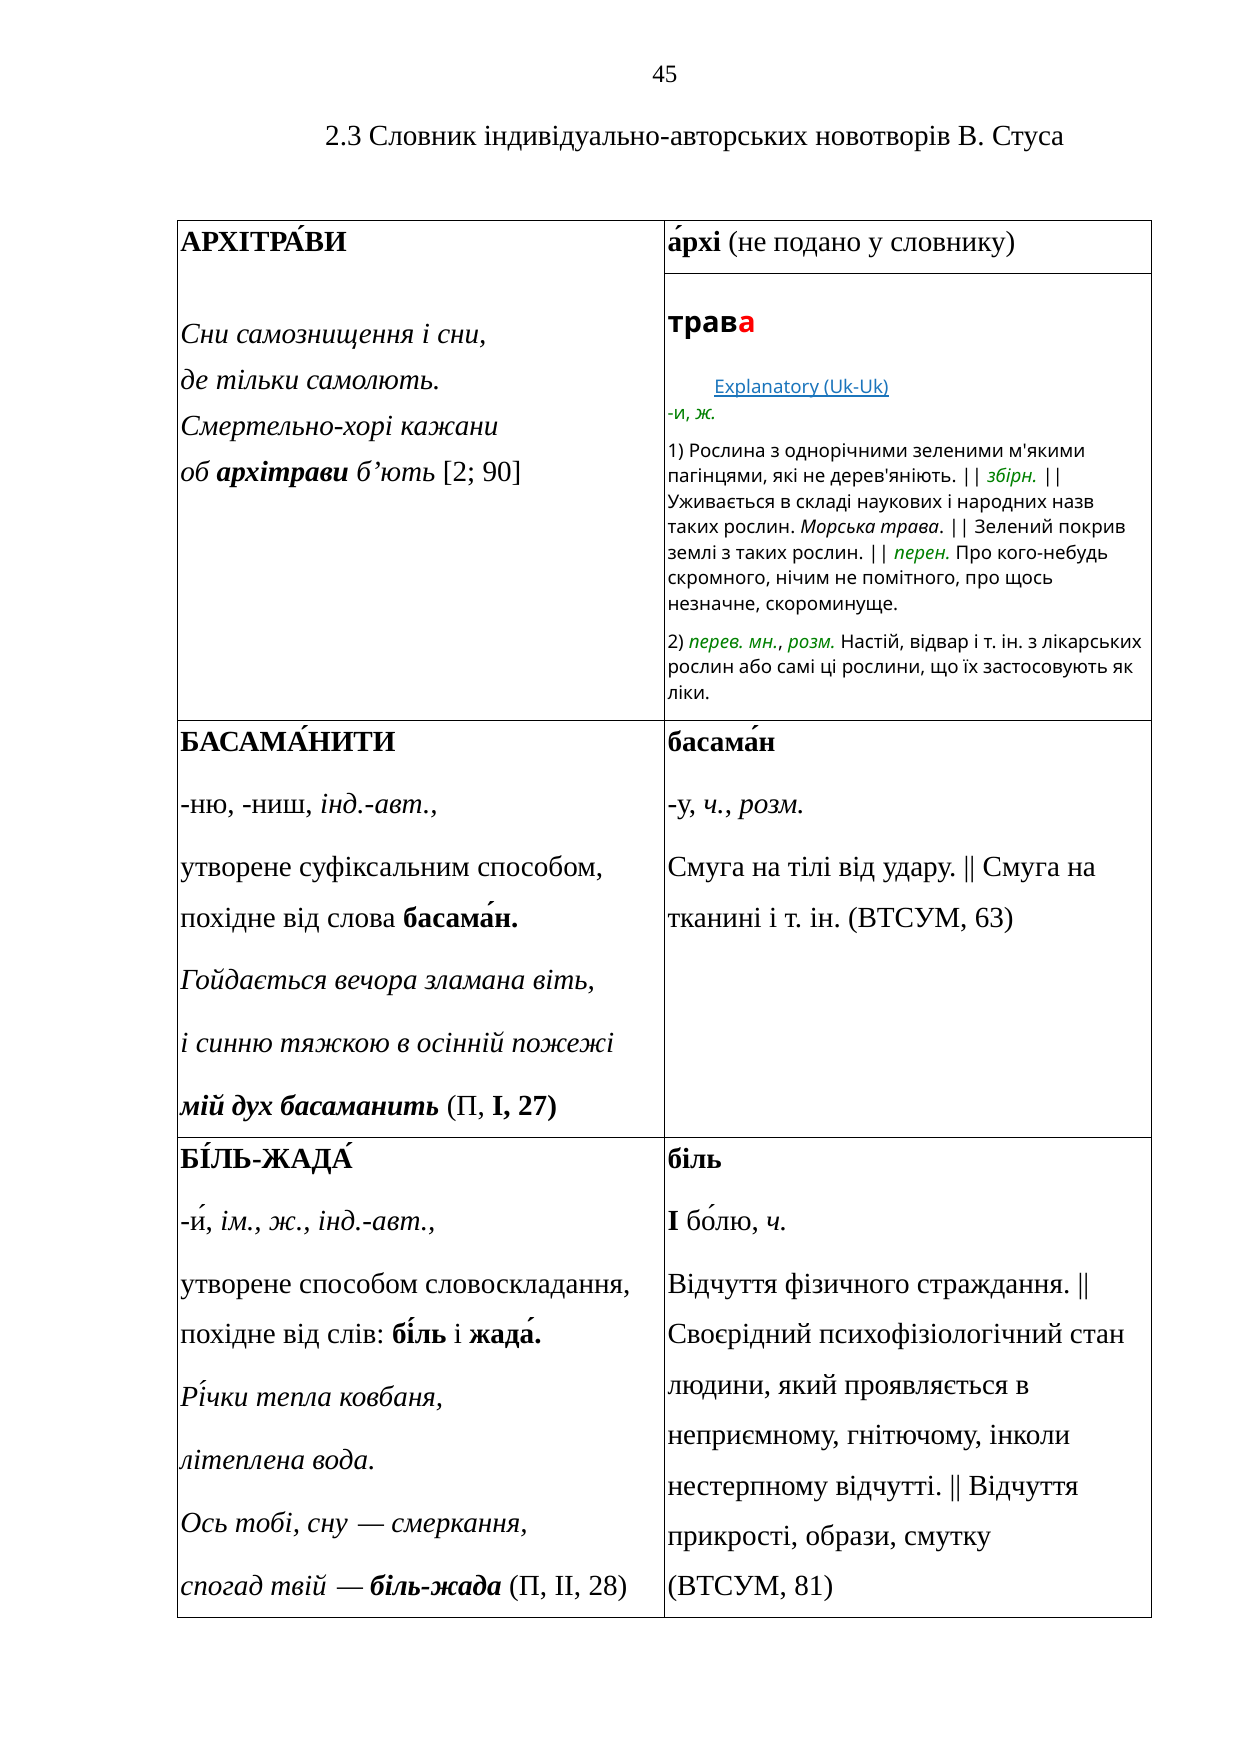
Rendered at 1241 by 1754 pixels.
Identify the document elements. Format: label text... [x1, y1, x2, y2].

table_cell БІ́ЛЬ-ЖАДА́ -и́, ім., ж., інд.-авт., утворене способом словоскладання, похідне від слів: бі́ль і жада́. Рі́чки тепла ковбаня, літеплена вода. Ось тобі, сну — смеркання, спогад твій — біль-жада (П, ІІ, 28) [178, 1138, 664, 1617]
subtitle 2.3 Словник індивідуально‑авторських новотворів В. Стуса [177, 118, 1152, 152]
table_header АРХІТРА́ВИ Сни самознищення і сни, де тільки самолють. Смертельно-хорі кажани об архітрави б’ють [2; 90] [178, 221, 664, 720]
table_cell біль I бо́лю, ч. Відчуття фізичного страждання. || Своєрідний психофізіологічний стан людини, який проявляється в неприємному, гнітючому, інколи нестерпному відчутті. || Відчуття прикрості, образи, смутку (ВТСУМ, 81) [665, 1138, 1151, 1617]
table_cell трава Explanatory (Uk-Uk) -и, ж. 1) Рослина з однорічними зеленими м'якими пагінцями, які не дерев'яніють. || збірн. || Уживається в складі наукових і народних назв таких рослин. Морська трава. || Зелений покрив землі з таких рослин. || перен. Про кого-небудь скромного, нічим не помітного, про щось незначне, скороминуще. 2) перев. мн., розм. Настій, відвар і т. ін. з лікарських рослин або самі ці рослини, що їх застосовують як ліки. [665, 274, 1151, 720]
table_cell басама́н -у, ч., розм. Смуга на тілі від удару. || Смуга на тканині і т. ін. (ВТСУМ, 63) [665, 721, 1151, 1137]
table_header а́рхі (не подано у словнику) [665, 221, 1151, 273]
table_cell БАСАМА́НИТИ -ню, -ниш, інд.-авт., утворене суфіксальним способом, похідне від слова басама́н. Гойдається вечора зламана віть, і синню тяжкою в осінній пожежі мій дух басаманить (П, І, 27) [178, 721, 664, 1137]
